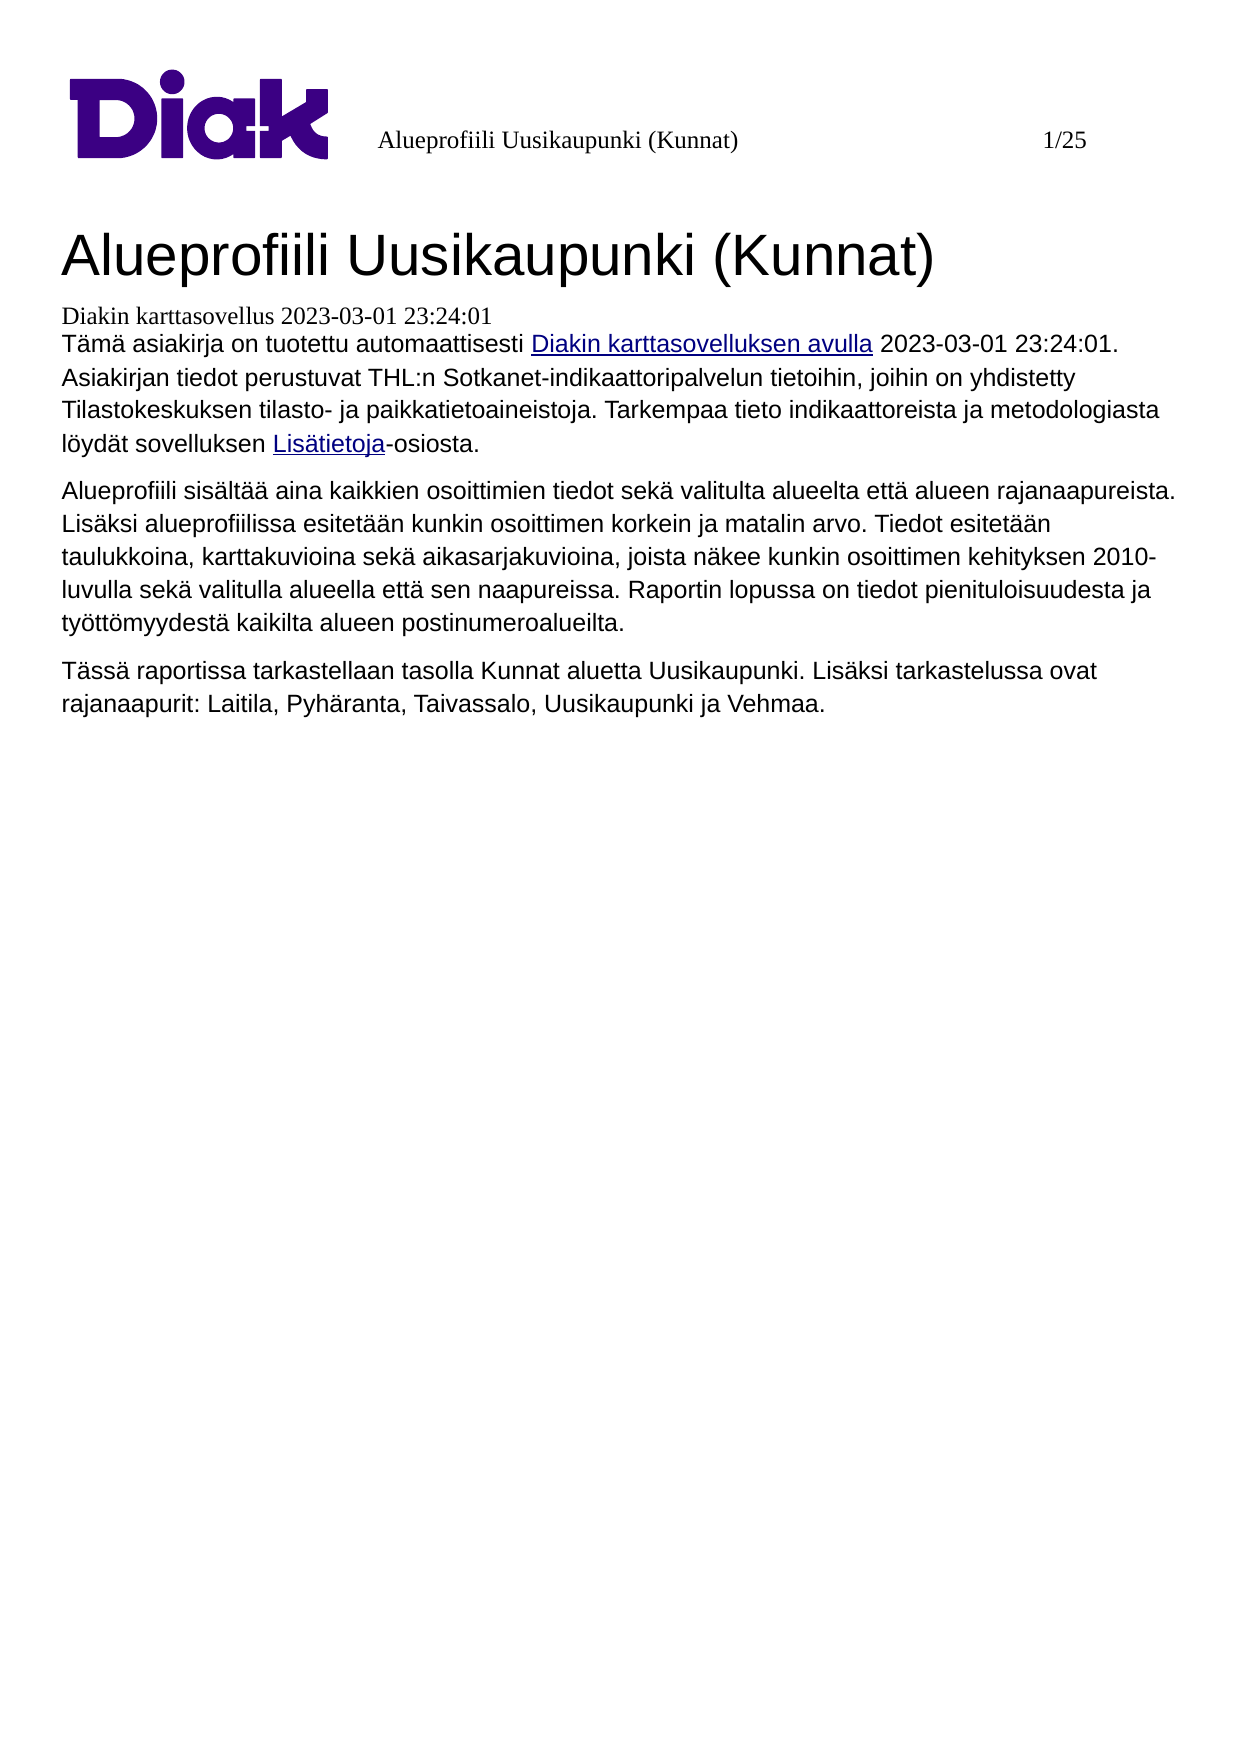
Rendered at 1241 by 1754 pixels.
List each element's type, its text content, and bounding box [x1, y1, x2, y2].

text Diakin karttasovellus 2023-03-01 23:24:01 [61, 301, 1179, 329]
text Tämä asiakirja on tuotettu automaattisesti Diakin karttasovelluksen avulla 2023-03-01 23:24:01. Asiakirjan tiedot perustuvat THL:n Sotkanet-indikaattoripalvelun tietoihin, joihin on yhdistetty Tilastokeskuksen tilasto- ja paikkatietoaineistoja. Tarkempaa tieto indikaattoreista ja metodologiasta löydät sovelluksen Lisätietoja-osiosta. [61, 329, 1179, 457]
text Alueprofiili sisältää aina kaikkien osoittimien tiedot sekä valitulta alueelta että alueen rajanaapureista. Lisäksi alueprofiilissa esitetään kunkin osoittimen korkein ja matalin arvo. Tiedot esitetään taulukkoina, karttakuvioina sekä aikasarjakuvioina, joista näkee kunkin osoittimen kehityksen 2010-luvulla sekä valitulla alueella että sen naapureissa. Raportin lopussa on tiedot pienituloisuudesta ja työttömyydestä kaikilta alueen postinumeroalueilta. [61, 476, 1179, 637]
title Alueprofiili Uusikaupunki (Kunnat) [61, 221, 1179, 288]
text Tässä raportissa tarkastellaan tasolla Kunnat aluetta Uusikaupunki. Lisäksi tarkastelussa ovat rajanaapurit: Laitila, Pyhäranta, Taivassalo, Uusikaupunki ja Vehmaa. [61, 656, 1179, 718]
